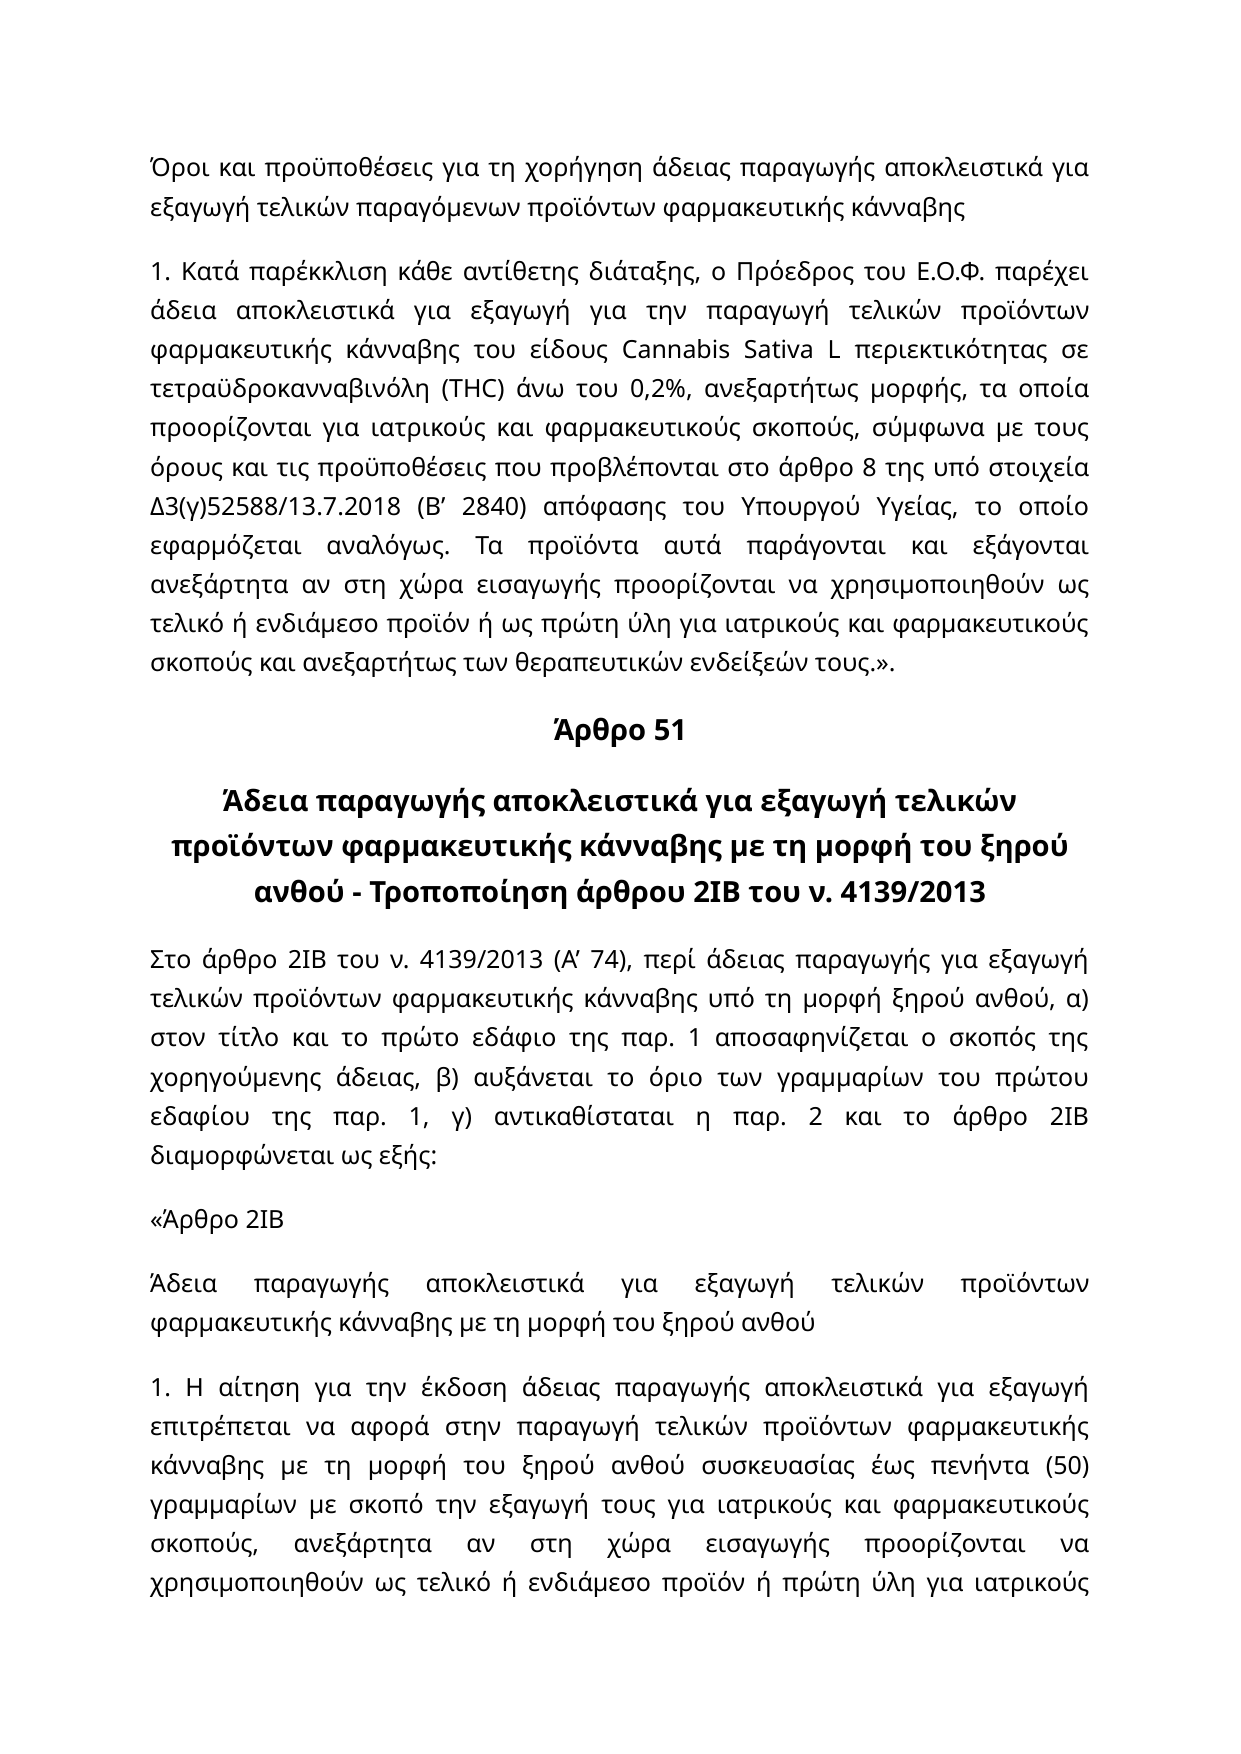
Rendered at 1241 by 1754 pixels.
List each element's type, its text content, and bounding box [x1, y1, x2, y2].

subtitle Άδεια παραγωγής αποκλειστικά για εξαγωγή τελικών προϊόντων φαρμακευτικής κάνναβης με τη μορφή του ξηρού ανθού - Τροποποίηση άρθρου 2ΙΒ του ν. 4139/2013 [150, 780, 1090, 911]
text Στο άρθρο 2ΙΒ του ν. 4139/2013 (Α’ 74), περί άδειας παραγωγής για εξαγωγή τελικών προϊόντων φαρμακευτικής κάνναβης υπό τη μορφή ξηρού ανθού, α) στον τίτλο και το πρώτο εδάφιο της παρ. 1 αποσαφηνίζεται ο σκοπός της χορηγούμενης άδειας, β) αυξάνεται το όριο των γραμμαρίων του πρώτου εδαφίου της παρ. 1, γ) αντικαθίσταται η παρ. 2 και το άρθρο 2ΙΒ διαμορφώνεται ως εξής: [150, 942, 1090, 1172]
text 1. Η αίτηση για την έκδοση άδειας παραγωγής αποκλειστικά για εξαγωγή επιτρέπεται να αφορά στην παραγωγή τελικών προϊόντων φαρμακευτικής κάνναβης με τη μορφή του ξηρού ανθού συσκευασίας έως πενήντα (50) γραμμαρίων με σκοπό την εξαγωγή τους για ιατρικούς και φαρμακευτικούς σκοπούς, ανεξάρτητα αν στη χώρα εισαγωγής προορίζονται να χρησιμοποιηθούν ως τελικό ή ενδιάμεσο προϊόν ή πρώτη ύλη για ιατρικούς [150, 1369, 1090, 1599]
text Άδεια παραγωγής αποκλειστικά για εξαγωγή τελικών προϊόντων φαρμακευτικής κάνναβης με τη μορφή του ξηρού ανθού [150, 1266, 1090, 1339]
subtitle Άρθρο 51 [150, 709, 1090, 749]
text 1. Κατά παρέκκλιση κάθε αντίθετης διάταξης, ο Πρόεδρος του Ε.Ο.Φ. παρέχει άδεια αποκλειστικά για εξαγωγή για την παραγωγή τελικών προϊόντων φαρμακευτικής κάνναβης του είδους Cannabis Sativa L περιεκτικότητας σε τετραϋδροκανναβινόλη (THC) άνω του 0,2%, ανεξαρτήτως μορφής, τα οποία προορίζονται για ιατρικούς και φαρμακευτικούς σκοπούς, σύμφωνα με τους όρους και τις προϋποθέσεις που προβλέπονται στο άρθρο 8 της υπό στοιχεία Δ3(γ)52588/13.7.2018 (Β’ 2840) απόφασης του Υπουργού Υγείας, το οποίο εφαρμόζεται αναλόγως. Τα προϊόντα αυτά παράγονται και εξάγονται ανεξάρτητα αν στη χώρα εισαγωγής προορίζονται να χρησιμοποιηθούν ως τελικό ή ενδιάμεσο προϊόν ή ως πρώτη ύλη για ιατρικούς και φαρμακευτικούς σκοπούς και ανεξαρτήτως των θεραπευτικών ενδείξεών τους.». [150, 253, 1090, 679]
text «Άρθρο 2ΙΒ [150, 1202, 1090, 1236]
text Όροι και προϋποθέσεις για τη χορήγηση άδειας παραγωγής αποκλειστικά για εξαγωγή τελικών παραγόμενων προϊόντων φαρμακευτικής κάνναβης [150, 150, 1090, 223]
